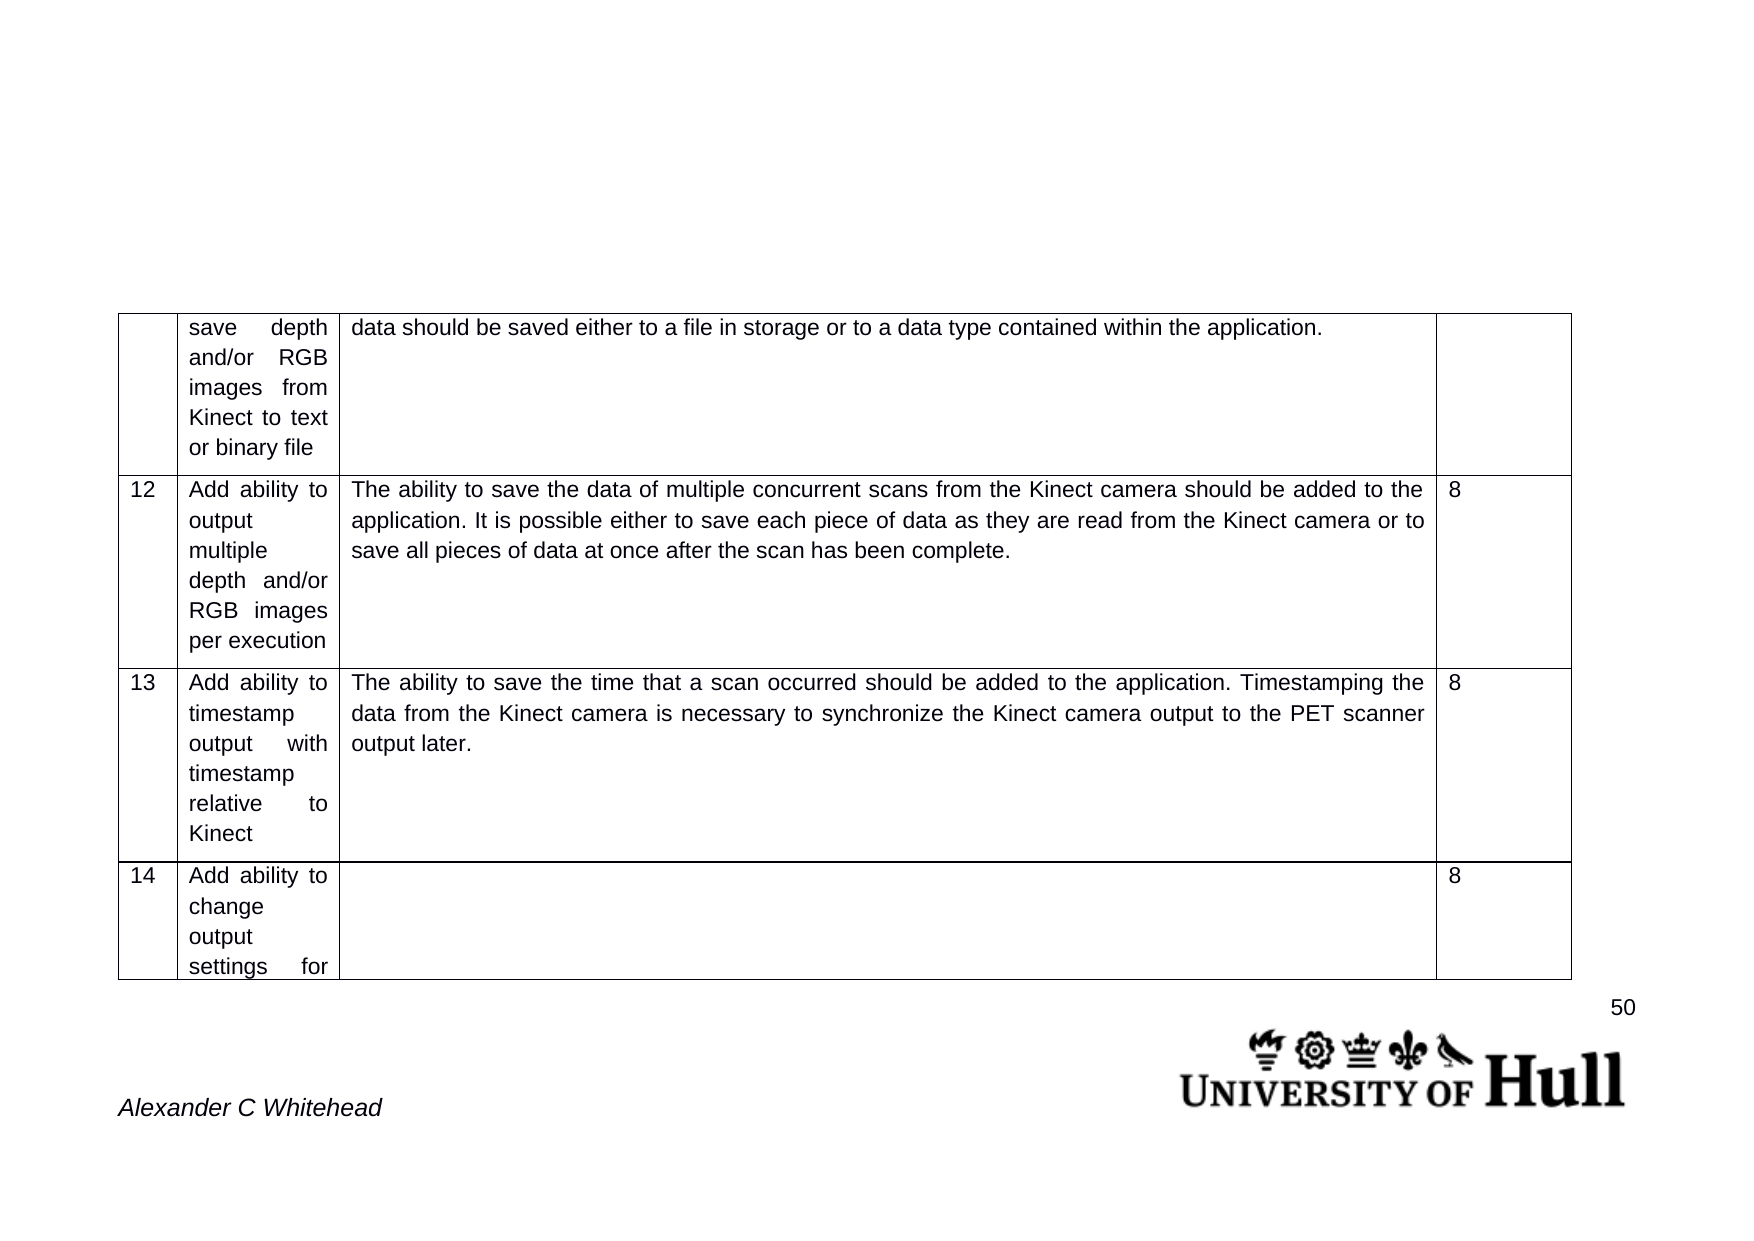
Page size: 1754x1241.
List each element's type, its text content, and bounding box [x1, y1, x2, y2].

picture [1173, 1020, 1634, 1117]
table_cell The ability to save the data of multiple concurrent scans from the Kinect camera should be added to the application. It is possible either to save each piece of data as they are read from the Kinect camera or to save all pieces of data at once after the scan has been complete. [340, 476, 1436, 668]
table_cell 12 [119, 476, 177, 668]
table_cell The ability to save the time that a scan occurred should be added to the application. Timestamping the data from the Kinect camera is necessary to synchronize the Kinect camera output to the PET scanner output later. [340, 669, 1436, 861]
table_cell 8 [1437, 669, 1571, 861]
table_cell 8 [1437, 863, 1571, 979]
table_cell data should be saved either to a file in storage or to a data type contained within the application. [340, 314, 1436, 475]
table_cell [119, 314, 177, 475]
table_cell Add ability to output multiple depth and/or RGB images per execution [178, 476, 339, 668]
table_cell save depth and/or RGB images from Kinect to text or binary file [178, 314, 339, 475]
table_cell [1437, 314, 1571, 475]
table_cell 8 [1437, 476, 1571, 668]
table_cell [340, 863, 1436, 979]
table_cell 13 [119, 669, 177, 861]
table_cell Add ability to change output settings for [178, 863, 339, 979]
table_cell Add ability to timestamp output with timestamp relative to Kinect [178, 669, 339, 861]
table_cell 14 [119, 863, 177, 979]
